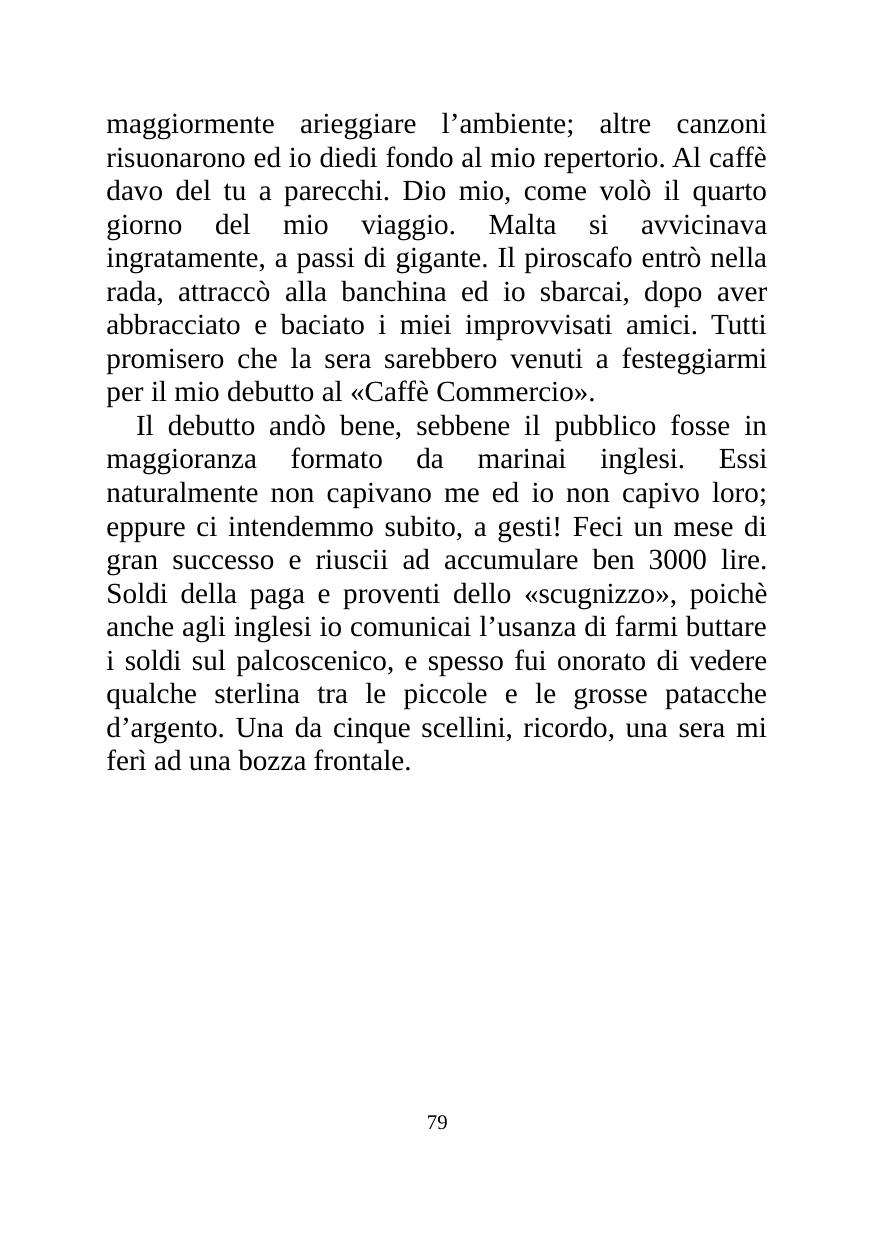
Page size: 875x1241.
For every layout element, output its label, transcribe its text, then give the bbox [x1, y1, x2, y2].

text Il debutto andò bene, sebbene il pubblico fosse in maggioranza formato da marinai inglesi. Essi naturalmente non capivano me ed io non capivo loro; eppure ci intendemmo subito, a gesti! Feci un mese di gran successo e riuscii ad accumulare ben 3000 lire. Soldi della paga e proventi dello «scugnizzo», poichè anche agli inglesi io comunicai l’usanza di farmi buttare i soldi sul palcoscenico, e spesso fui onorato di vedere qualche sterlina tra le piccole e le grosse patacche d’argento. Una da cinque scellini, ricordo, una sera mi ferì ad una bozza frontale. [106, 408, 768, 777]
text maggiormente arieggiare l’ambiente; altre canzoni risuonarono ed io diedi fondo al mio repertorio. Al caffè davo del tu a parecchi. Dio mio, come volò il quarto giorno del mio viaggio. Malta si avvicinava ingratamente, a passi di gigante. Il piroscafo entrò nella rada, attraccò alla banchina ed io sbarcai, dopo aver abbracciato e baciato i miei improvvisati amici. Tutti promisero che la sera sarebbero venuti a festeggiarmi per il mio debutto al «Caffè Commercio». [106, 106, 768, 408]
